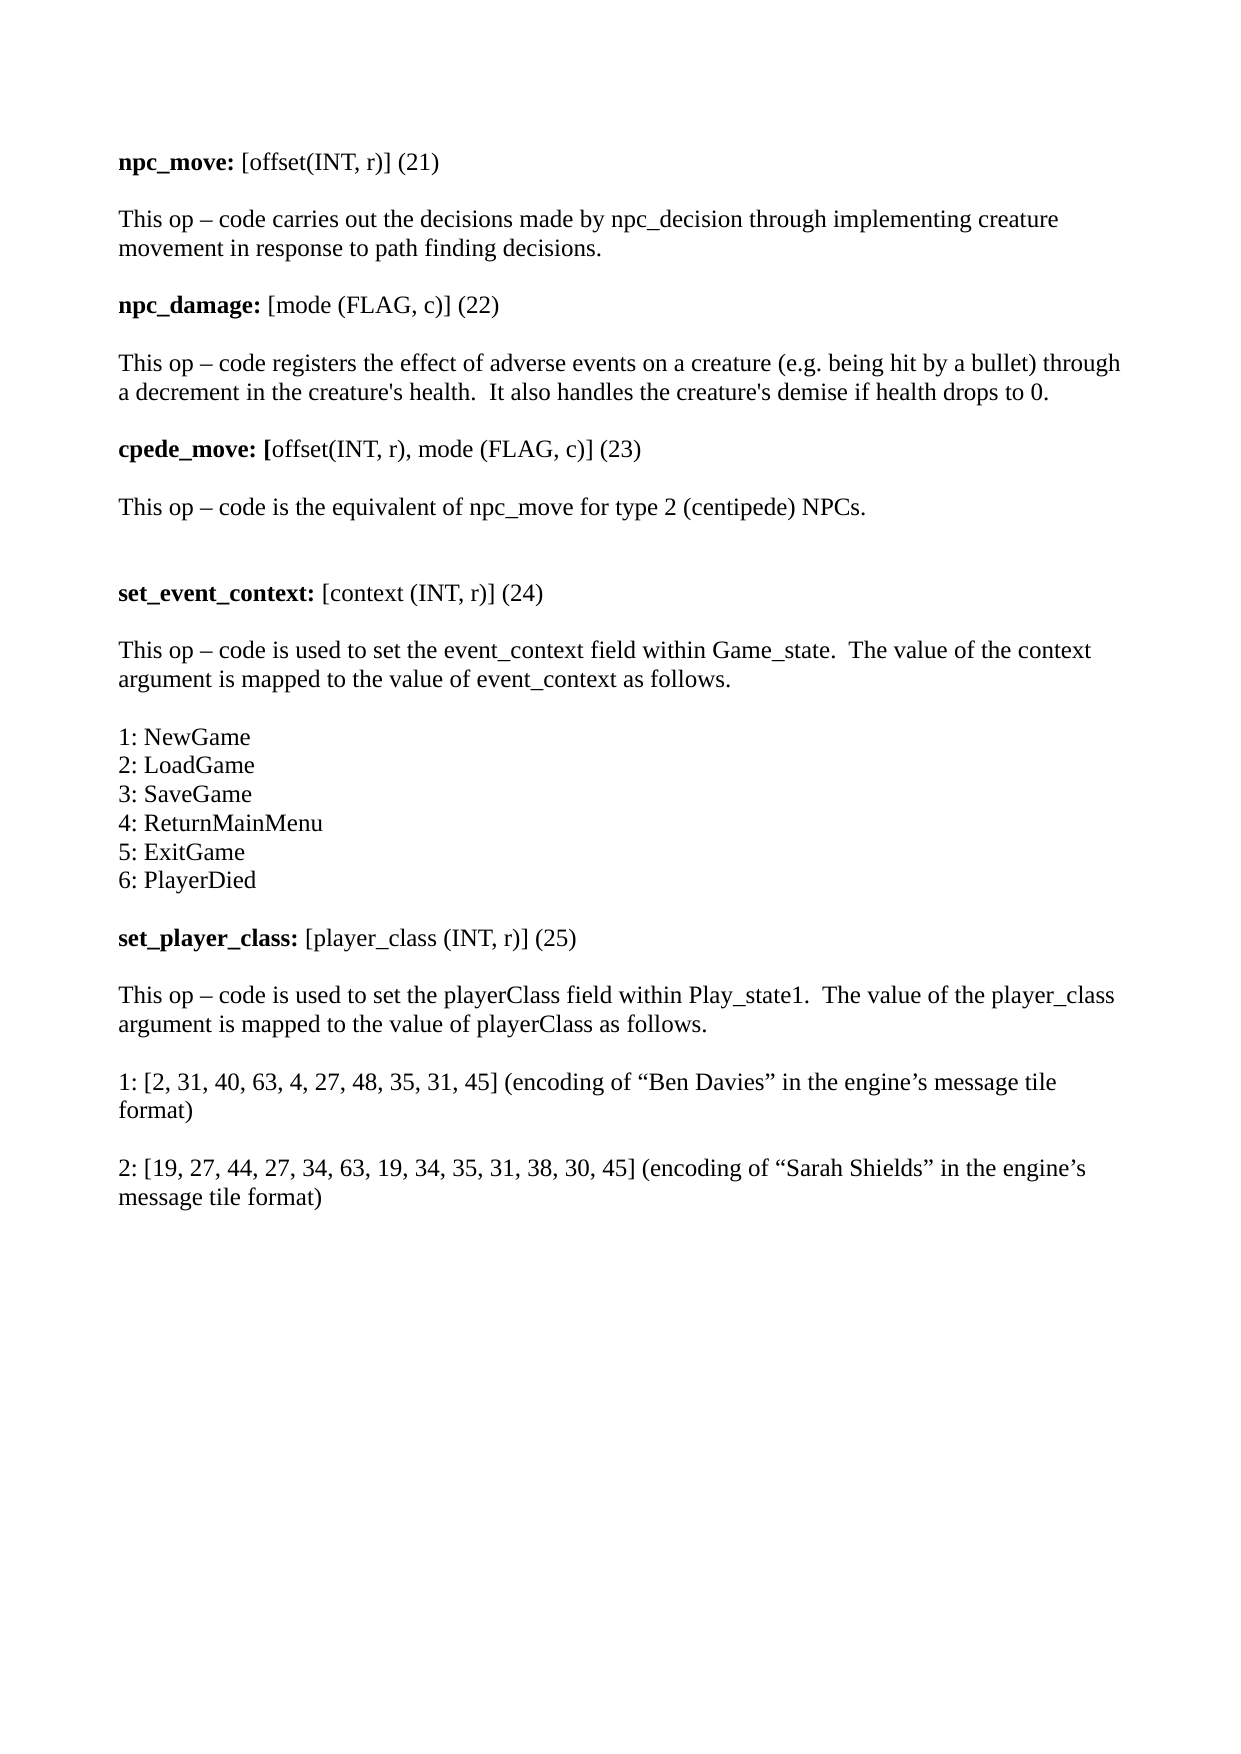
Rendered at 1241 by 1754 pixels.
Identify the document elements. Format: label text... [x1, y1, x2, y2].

text This op – code is used to set the playerClass field within Play_state1. The value of the player_class argument is mapped to the value of playerClass as follows. [118, 981, 1122, 1038]
text This op – code is the equivalent of npc_move for type 2 (centipede) NPCs. [118, 492, 1122, 521]
text set_event_context: [context (INT, r)] (24) [118, 578, 1122, 607]
text cpede_move: [offset(INT, r), mode (FLAG, c)] (23) [118, 434, 1122, 463]
text 4: ReturnMainMenu [118, 808, 1122, 837]
text 2: [19, 27, 44, 27, 34, 63, 19, 34, 35, 31, 38, 30, 45] (encoding of “Sarah Shields” in the engine’s message tile format) [118, 1153, 1122, 1211]
text npc_move: [offset(INT, r)] (21) [118, 147, 1122, 176]
text npc_damage: [mode (FLAG, c)] (22) [118, 291, 1122, 319]
text 1: [2, 31, 40, 63, 4, 27, 48, 35, 31, 45] (encoding of “Ben Davies” in the engine’s message tile format) [118, 1067, 1122, 1124]
text 1: NewGame [118, 722, 1122, 751]
text 2: LoadGame [118, 751, 1122, 779]
text This op – code carries out the decisions made by npc_decision through implementing creature movement in response to path finding decisions. [118, 204, 1122, 262]
text This op – code registers the effect of adverse events on a creature (e.g. being hit by a bullet) through a decrement in the creature's health. It also handles the creature's demise if health drops to 0. [118, 348, 1122, 406]
text 3: SaveGame [118, 779, 1122, 808]
text set_player_class: [player_class (INT, r)] (25) [118, 923, 1122, 952]
text 5: ExitGame [118, 837, 1122, 866]
text This op – code is used to set the event_context field within Game_state. The value of the context argument is mapped to the value of event_context as follows. [118, 636, 1122, 693]
text 6: PlayerDied [118, 866, 1122, 894]
